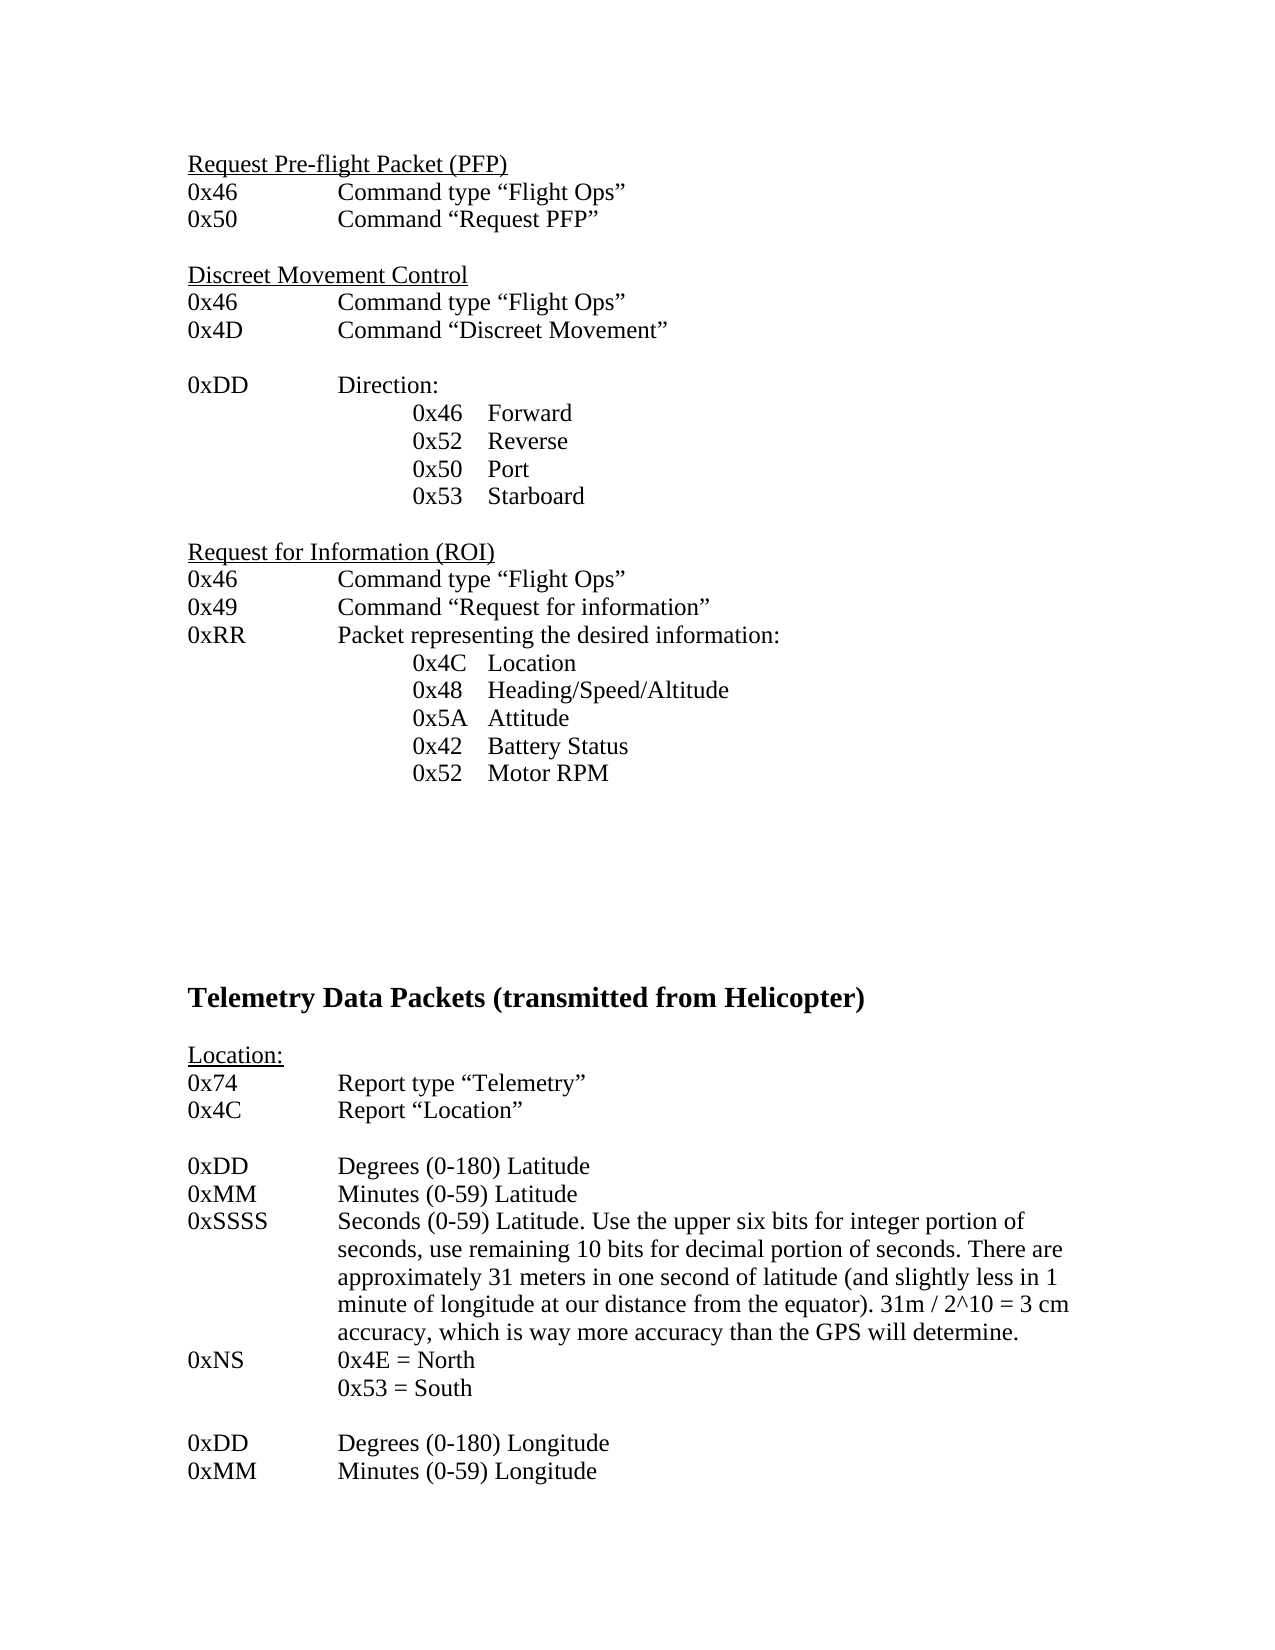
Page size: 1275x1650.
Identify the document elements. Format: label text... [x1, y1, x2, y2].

text 0xMM Minutes (0-59) Longitude [187, 1457, 1087, 1484]
text 0x46 Command type “Flight Ops” [187, 288, 1087, 316]
text 0x53 = South [187, 1374, 1087, 1401]
text 0x50 Command “Request PFP” [187, 205, 1087, 233]
text 0x52 Motor RPM [187, 759, 1087, 787]
text 0x48 Heading/Speed/Altitude [187, 676, 1087, 704]
text 0x52 Reverse [187, 427, 1087, 455]
text 0x46 Forward [187, 399, 1087, 427]
text 0x42 Battery Status [187, 732, 1087, 759]
text 0x46 Command type “Flight Ops” [187, 178, 1087, 205]
text 0xRR Packet representing the desired information: [187, 621, 1087, 649]
text Request for Information (ROI) [187, 538, 1087, 566]
text 0x4C Report “Location” [187, 1097, 1087, 1124]
text 0x74 Report type “Telemetry” [187, 1069, 1087, 1097]
text 0x4C Location [187, 649, 1087, 676]
text Discreet Movement Control [187, 261, 1087, 288]
text 0x53 Starboard [187, 482, 1087, 510]
text Telemetry Data Packets (transmitted from Helicopter) [187, 981, 1087, 1013]
text 0x49 Command “Request for information” [187, 593, 1087, 621]
text Location: [187, 1041, 1087, 1069]
text 0xNS 0x4E = North [187, 1346, 1087, 1374]
text 0x50 Port [187, 455, 1087, 482]
text 0x46 Command type “Flight Ops” [187, 566, 1087, 593]
text 0x4D Command “Discreet Movement” [187, 316, 1087, 344]
text 0xMM Minutes (0-59) Latitude [187, 1180, 1087, 1207]
text 0xDD Degrees (0-180) Latitude [187, 1152, 1087, 1180]
text Request Pre-flight Packet (PFP) [187, 150, 1087, 178]
text 0xSSSS Seconds (0-59) Latitude. Use the upper six bits for integer portion of seconds, use remaining 10 bits for decimal portion of seconds. There are approximately 31 meters in one second of latitude (and slightly less in 1 minute of longitude at our distance from the equator). 31m / 2^10 = 3 cm accuracy, which is way more accuracy than the GPS will determine. [187, 1207, 1087, 1346]
text 0xDD Degrees (0-180) Longitude [187, 1429, 1087, 1457]
text 0xDD Direction: [187, 372, 1087, 399]
text 0x5A Attitude [187, 704, 1087, 732]
